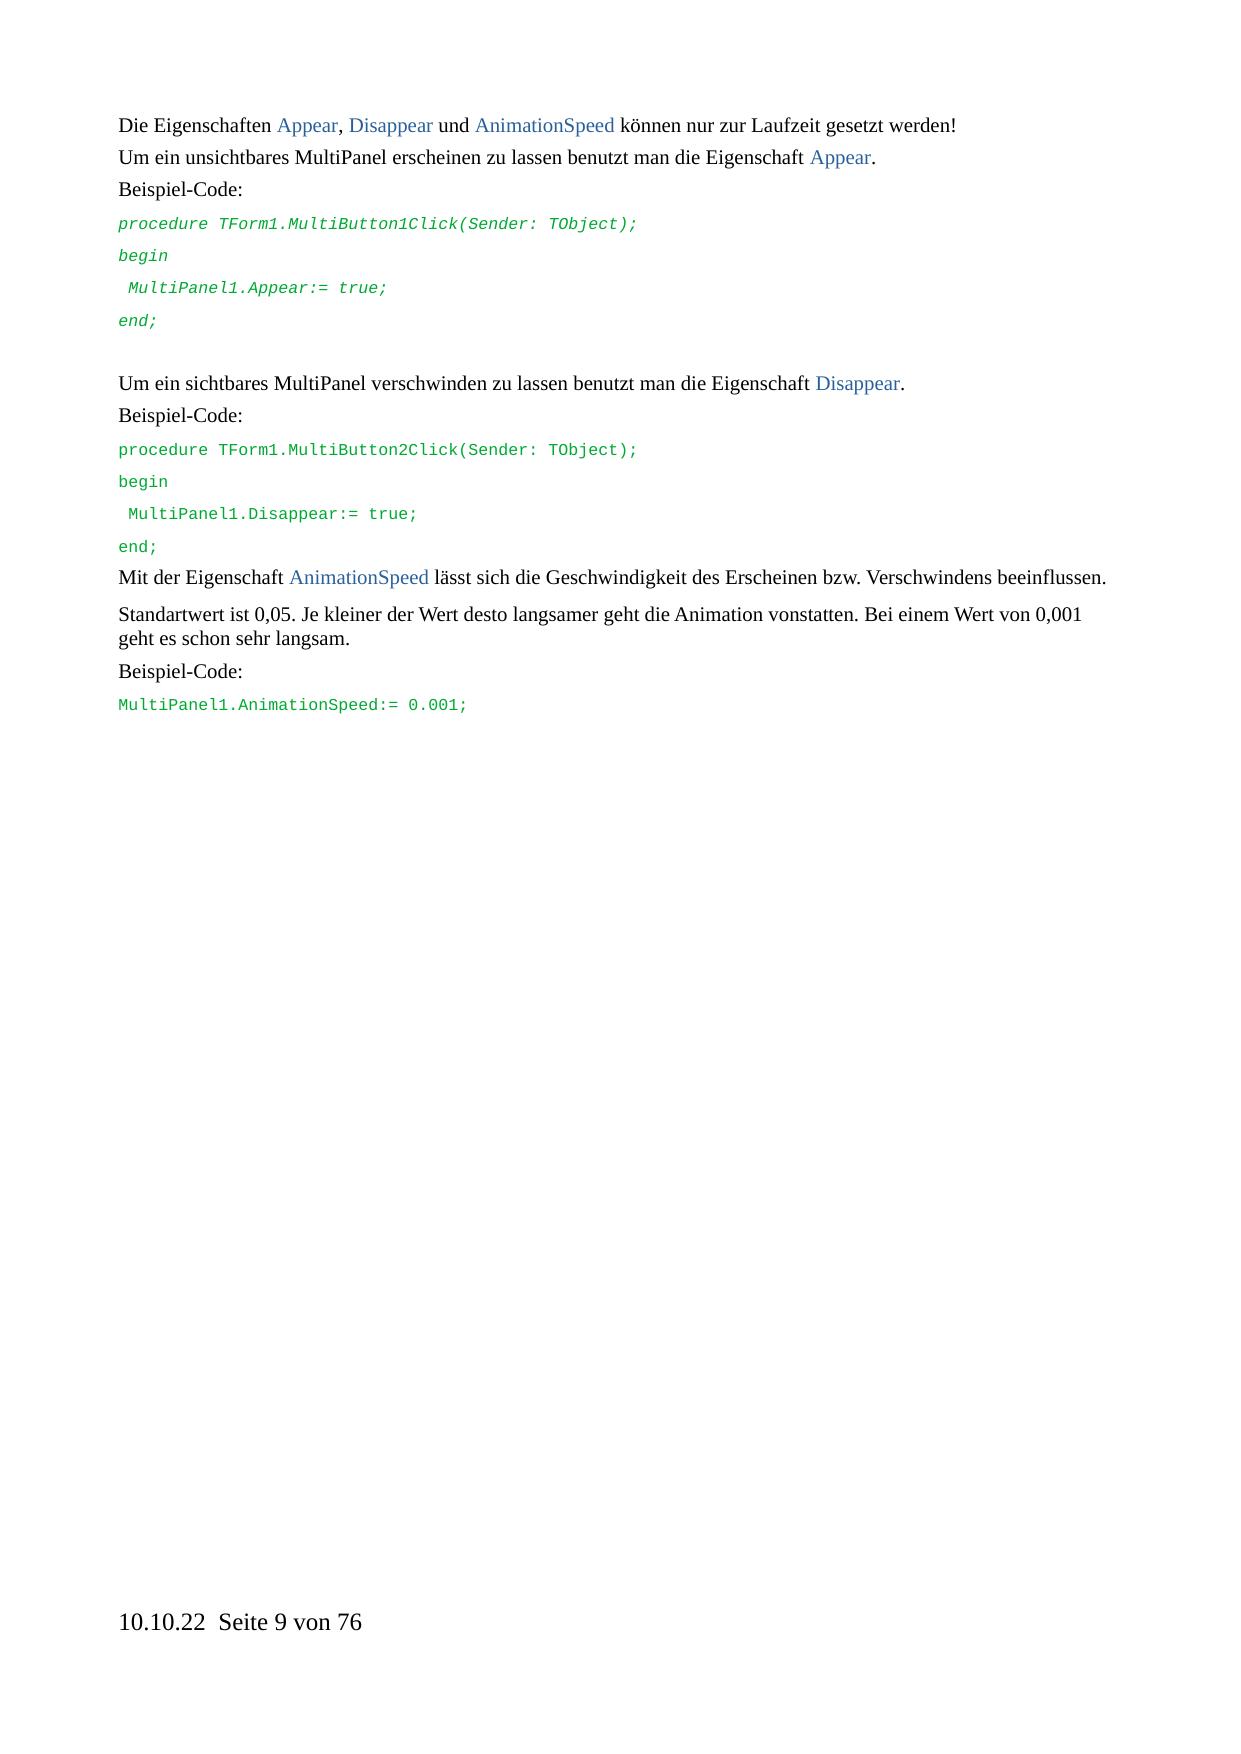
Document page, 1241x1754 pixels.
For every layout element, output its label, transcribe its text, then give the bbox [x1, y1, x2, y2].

text begin [118, 247, 1122, 265]
text MultiPanel1.Appear:= true; [118, 279, 1122, 297]
text Beispiel-Code: [118, 409, 1122, 426]
text end; [118, 312, 1122, 329]
text Um ein unsichtbares MultiPanel erscheinen zu lassen benutzt man die Eigenschaft Appear. [118, 150, 1122, 168]
text procedure TForm1.MultiButton2Click(Sender: TObject); [118, 441, 1122, 459]
text Mit der Eigenschaft AnimationSpeed lässt sich die Geschwindigkeit des Erscheinen bzw. Verschwindens beeinflussen. [118, 570, 1122, 588]
text begin [118, 473, 1122, 491]
text procedure TForm1.MultiButton1Click(Sender: TObject); [118, 215, 1122, 233]
text Um ein sichtbares MultiPanel verschwinden zu lassen benutzt man die Eigenschaft Disappear. [118, 376, 1122, 394]
text MultiPanel1.AnimationSpeed:= 0.001; [118, 697, 1122, 714]
text Die Eigenschaften Appear, Disappear und AnimationSpeed können nur zur Laufzeit gesetzt werden! [118, 118, 1122, 136]
text Standartwert ist 0,05. Je kleiner der Wert desto langsamer geht die Animation vonstatten. Bei einem Wert von 0,001 geht es schon sehr langsam. [118, 602, 1122, 650]
text MultiPanel1.Disappear:= true; [118, 506, 1122, 523]
text Beispiel-Code: [118, 183, 1122, 200]
text Beispiel-Code: [118, 664, 1122, 682]
text end; [118, 538, 1122, 556]
